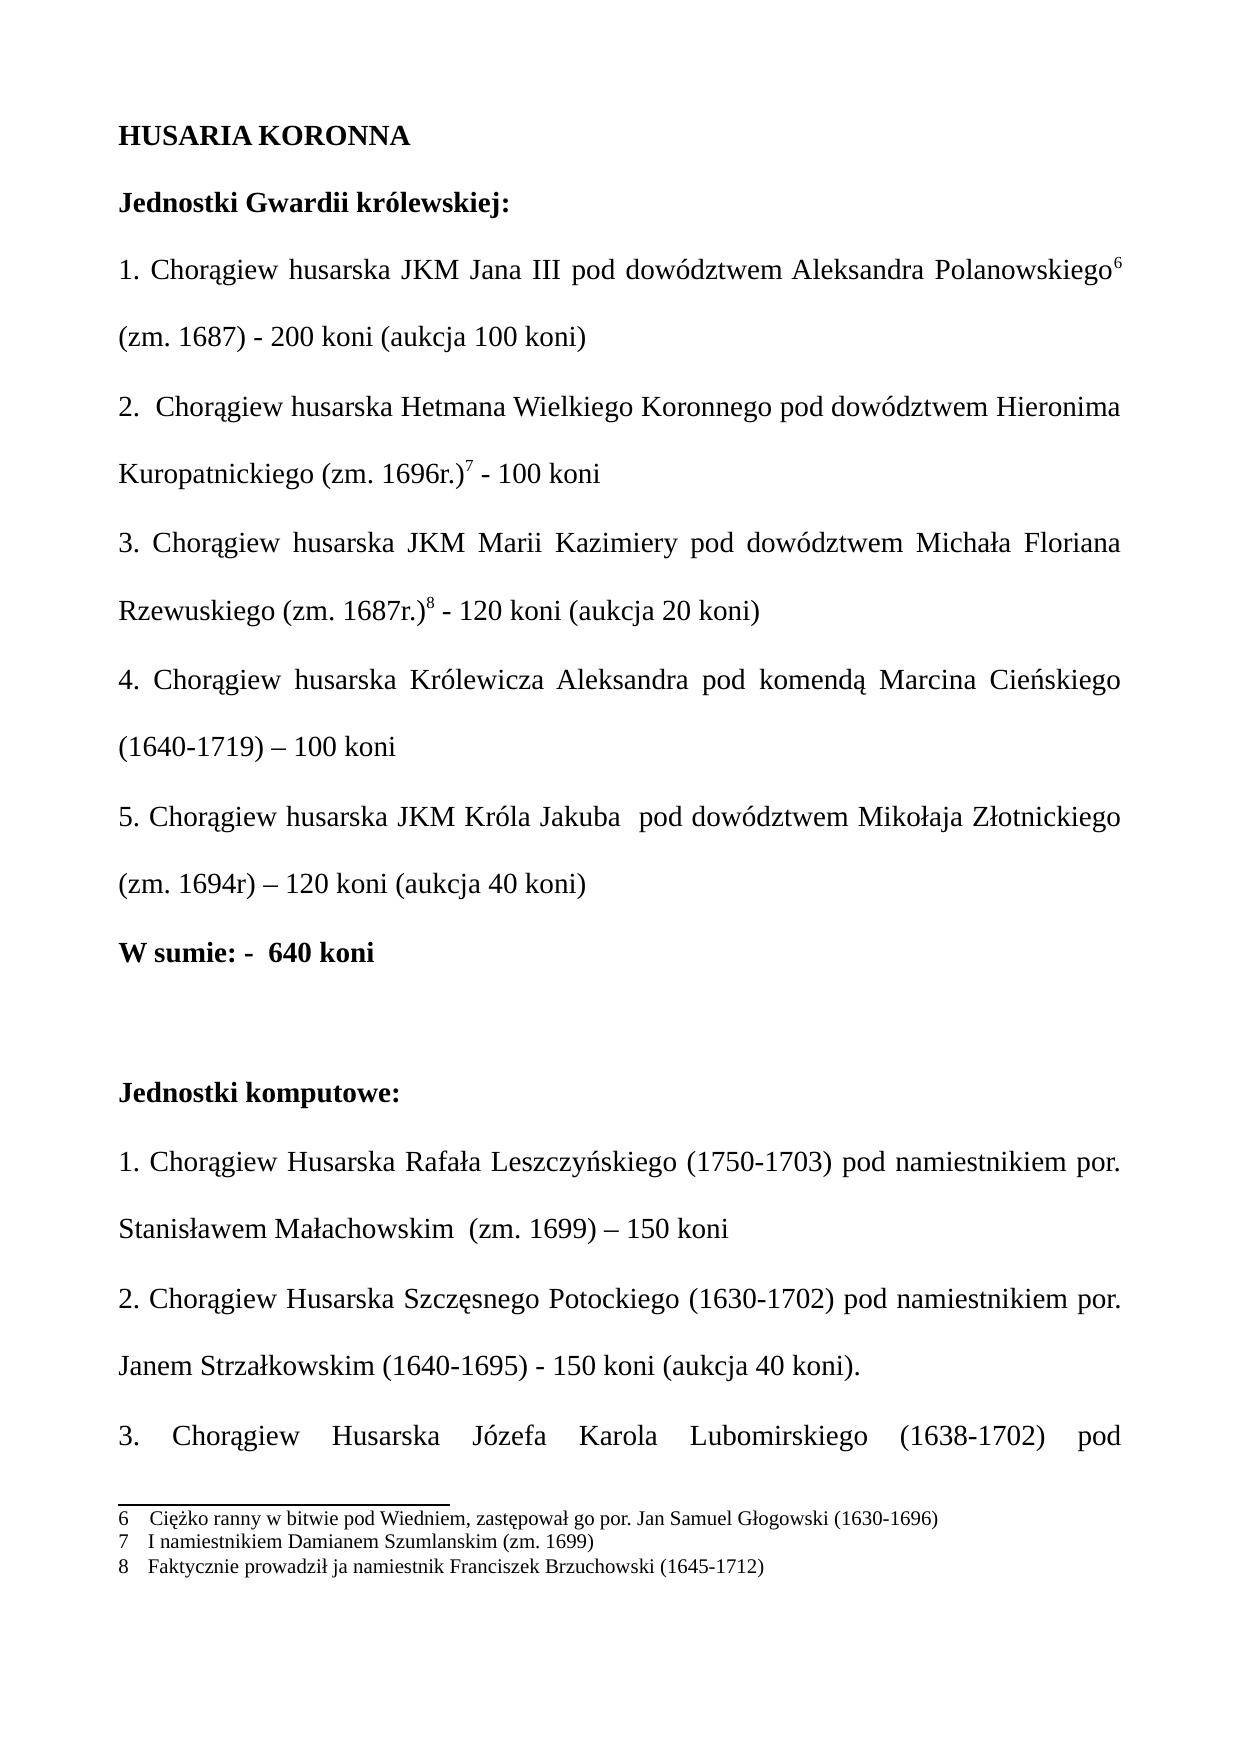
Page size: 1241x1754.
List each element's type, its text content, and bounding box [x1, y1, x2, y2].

text Faktycznie prowadził ja namiestnik Franciszek Brzuchowski (1645-1712) [118, 1553, 1122, 1578]
text 2. Chorągiew husarska Hetmana Wielkiego Koronnego pod dowództwem Hieronima Kuropatnickiego (zm. 1696r.) - 100 koni [118, 389, 1122, 489]
text 4. Chorągiew husarska Królewicza Aleksandra pod komendą Marcina Cieńskiego (1640-1719) – 100 koni [118, 662, 1122, 763]
text 3. Chorągiew Husarska Józefa Karola Lubomirskiego (1638-1702) pod [118, 1418, 1122, 1451]
text Jednostki Gwardii królewskiej: [118, 185, 1122, 219]
text 2. Chorągiew Husarska Szczęsnego Potockiego (1630-1702) pod namiestnikiem por. Janem Strzałkowskim (1640-1695) - 150 koni (aukcja 40 koni). [118, 1281, 1122, 1382]
text I namiestnikiem Damianem Szumlanskim (zm. 1699) [118, 1529, 1122, 1553]
text HUSARIA KORONNA [118, 118, 1122, 152]
text W sumie: - 640 koni [118, 936, 1122, 969]
text Jednostki komputowe: [118, 1075, 1122, 1108]
text 1. Chorągiew Husarska Rafała Leszczyńskiego (1750-1703) pod namiestnikiem por. Stanisławem Małachowskim (zm. 1699) – 150 koni [118, 1144, 1122, 1245]
text 3. Chorągiew husarska JKM Marii Kazimiery pod dowództwem Michała Floriana Rzewuskiego (zm. 1687r.) - 120 koni (aukcja 20 koni) [118, 526, 1122, 626]
text 1. Chorągiew husarska JKM Jana III pod dowództwem Aleksandra Polanowskiego (zm. 1687) - 200 koni (aukcja 100 koni) [118, 252, 1122, 353]
text 5. Chorągiew husarska JKM Króla Jakuba pod dowództwem Mikołaja Złotnickiego (zm. 1694r) – 120 koni (aukcja 40 koni) [118, 799, 1122, 899]
text Ciężko ranny w bitwie pod Wiedniem, zastępował go por. Jan Samuel Głogowski (1630-1696) [118, 1505, 1122, 1529]
